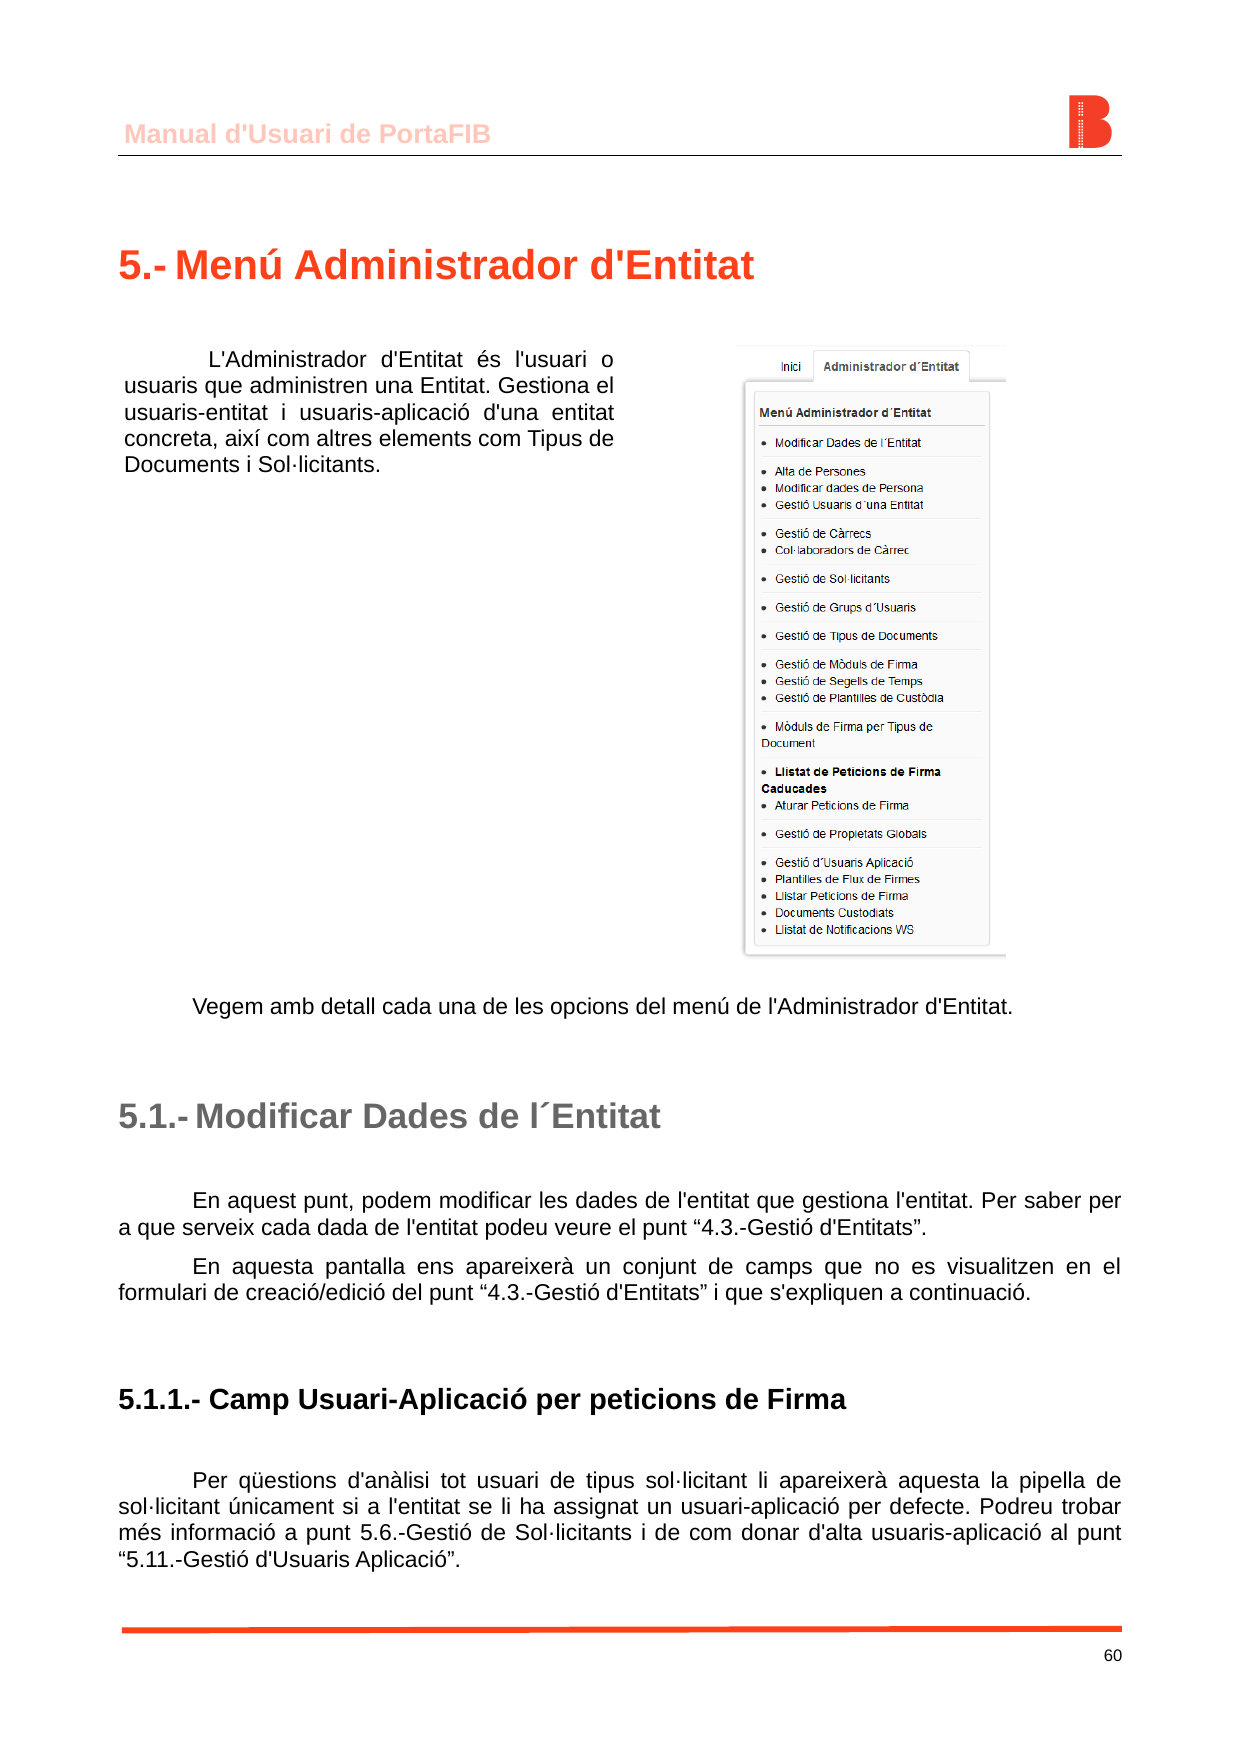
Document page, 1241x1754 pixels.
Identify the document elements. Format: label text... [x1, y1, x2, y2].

text Vegem amb detall cada una de les opcions del menú de l'Administrador d'Entitat. [118, 993, 1122, 1019]
text Per qüestions d'anàlisi tot usuari de tipus sol·licitant li apareixerà aquesta la pipella de sol·licitant únicament si a l'entitat se li ha assignat un usuari-aplicació per defecte. Podreu trobar més informació a punt 5.6.-Gestió de Sol·licitants i de com donar d'alta usuaris-aplicació al punt “5.11.-Gestió d'Usuaris Aplicació”. [118, 1467, 1122, 1572]
picture [736, 345, 1006, 961]
table_header [620, 340, 1122, 993]
picture [1063, 94, 1117, 150]
text En aquest punt, podem modificar les dades de l'entitat que gestiona l'entitat. Per saber per a que serveix cada dada de l'entitat podeu veure el punt “4.3.-Gestió d'Entitats”. [118, 1187, 1122, 1240]
table_header L'Administrador d'Entitat és l'usuari o usuaris que administren una Entitat. Gestiona el usuaris-entitat i usuaris-aplicació d'una entitat concreta, així com altres elements com Tipus de Documents i Sol·licitants. [118, 340, 620, 993]
subtitle Modificar Dades de l´Entitat [118, 1095, 1122, 1136]
subtitle Menú Administrador d'Entitat [118, 241, 1122, 289]
subtitle Camp Usuari-Aplicació per peticions de Firma [118, 1382, 1122, 1415]
text En aquesta pantalla ens apareixerà un conjunt de camps que no es visualitzen en el formulari de creació/edició del punt “4.3.-Gestió d'Entitats” i que s'expliquen a continuació. [118, 1253, 1122, 1305]
